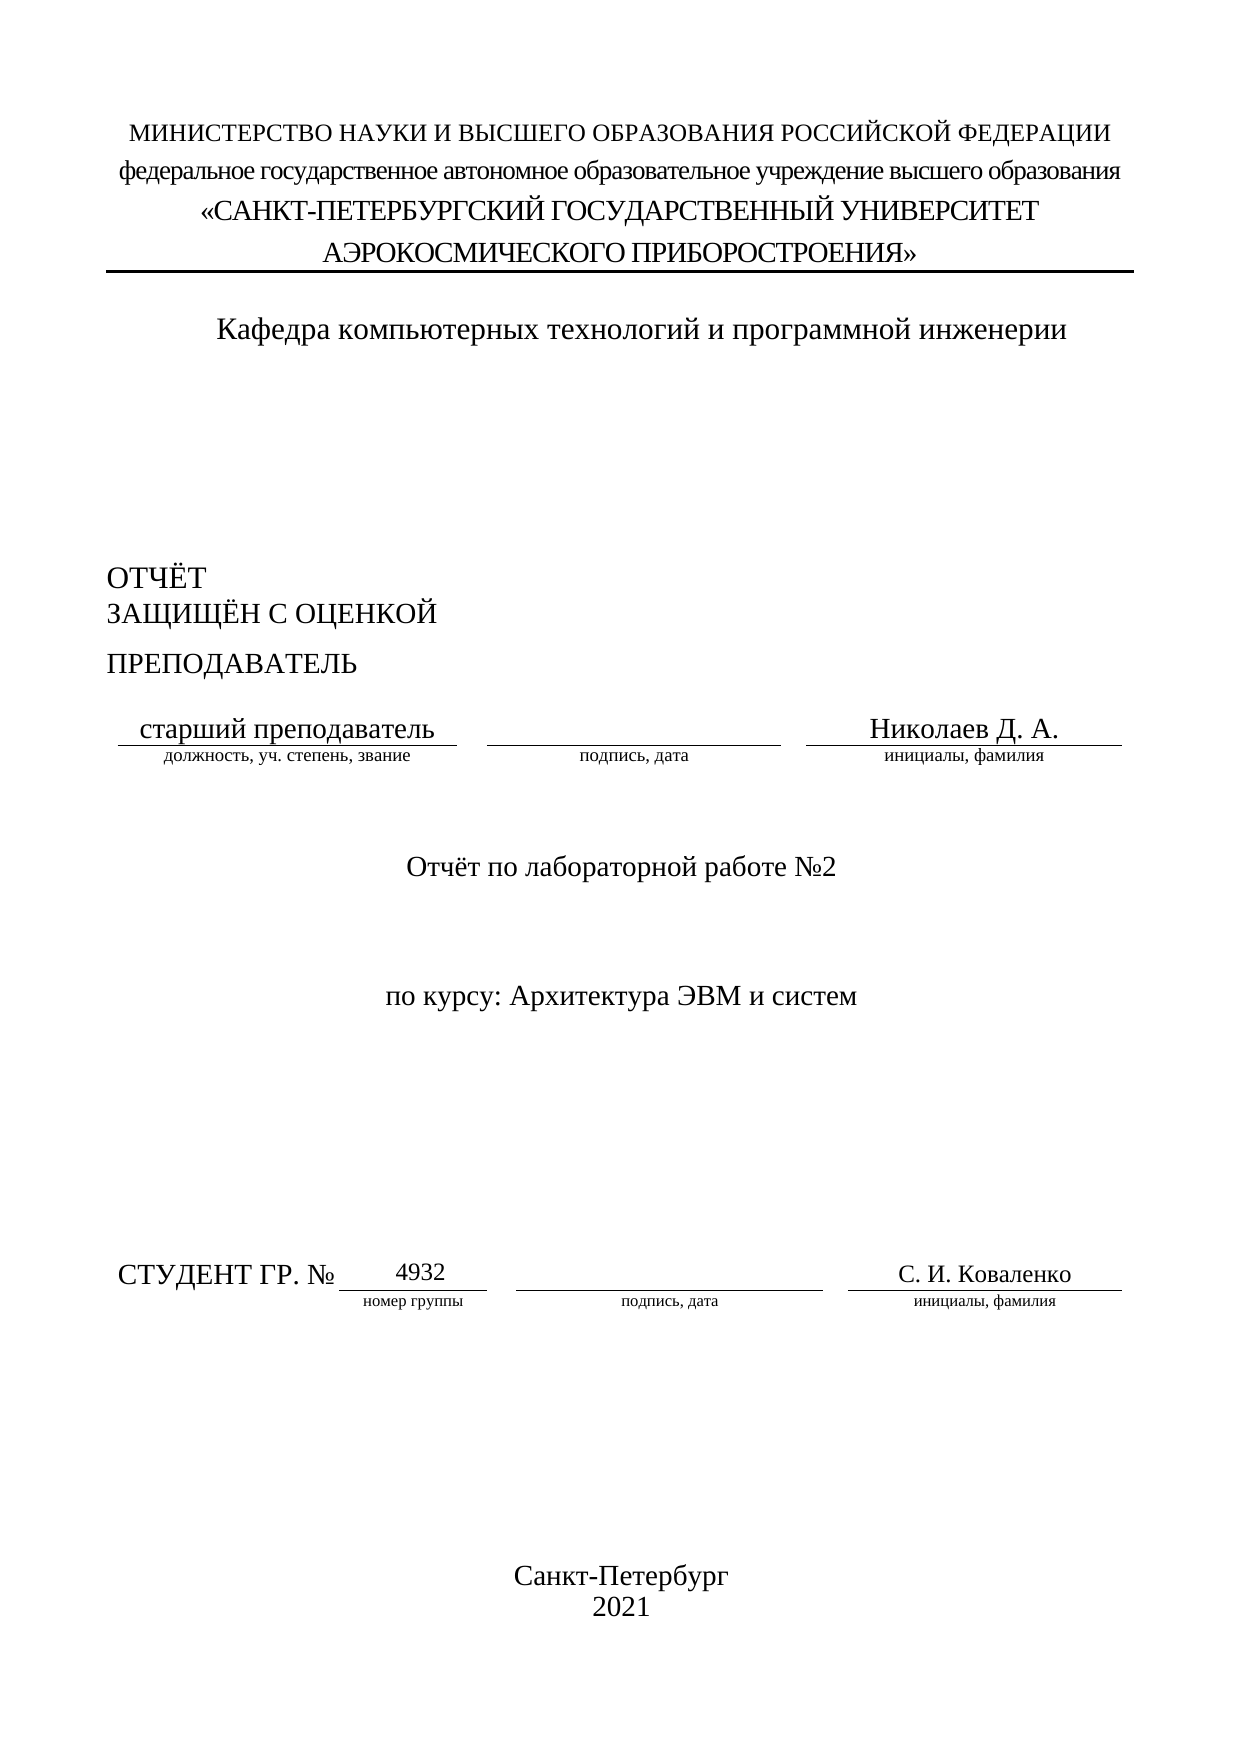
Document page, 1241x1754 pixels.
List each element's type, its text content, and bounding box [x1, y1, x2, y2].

table_cell подпись, дата [487, 746, 781, 765]
table_header 4932 [354, 1242, 487, 1290]
table_header [823, 1242, 848, 1290]
text Отчёт по лабораторной работе №2 [109, 849, 1134, 883]
text ОТЧЁТ [106, 560, 1134, 596]
table_header С. И. Коваленко [848, 1242, 1122, 1290]
table_header СТУДЕНТ ГР. № [118, 1242, 354, 1290]
table_cell [823, 1290, 848, 1310]
table_header старший преподаватель [118, 697, 457, 745]
table_cell [781, 745, 806, 765]
text 2021 [108, 1591, 1134, 1623]
table_cell [487, 1290, 516, 1310]
table_cell инициалы, фамилия [806, 746, 1122, 765]
table_header Николаев Д. А. [806, 697, 1122, 745]
table_header [457, 697, 487, 745]
table_cell [457, 745, 487, 765]
text Санкт-Петербург [108, 1560, 1134, 1591]
subtitle АЭРОКОСМИЧЕСКОГО ПРИБОРОСТРОЕНИЯ» [106, 235, 1134, 270]
table_header [516, 1242, 823, 1290]
text ЗАЩИЩЁН С ОЦЕНКОЙ [106, 596, 1134, 629]
text Кафедра компьютерных технологий и программной инженерии [150, 311, 1134, 347]
table_header [781, 697, 806, 745]
table_cell должность, уч. степень, звание [118, 746, 457, 765]
table_cell подпись, дата [516, 1291, 823, 1310]
table_header [487, 1242, 516, 1290]
table_header [487, 697, 781, 745]
table_cell [118, 1290, 339, 1310]
subtitle федеральное государственное автономное образовательное учреждение высшего образования [106, 154, 1134, 185]
table_cell номер группы [339, 1291, 487, 1310]
table_cell инициалы, фамилия [848, 1291, 1122, 1310]
subtitle «САНКТ-ПЕТЕРБУРГСКИЙ ГОСУДАРСТВЕННЫЙ УНИВЕРСИТЕТ [106, 193, 1134, 226]
text по курсу: Архитектура ЭВМ и систем [109, 978, 1134, 1012]
text ПРЕПОДАВАТЕЛЬ [106, 646, 1134, 680]
subtitle МИНИСТЕРСТВО НАУКИ И ВЫСШЕГО ОБРАЗОВАНИЯ РОССИЙСКОЙ ФЕДЕРАЦИИ [106, 118, 1134, 147]
